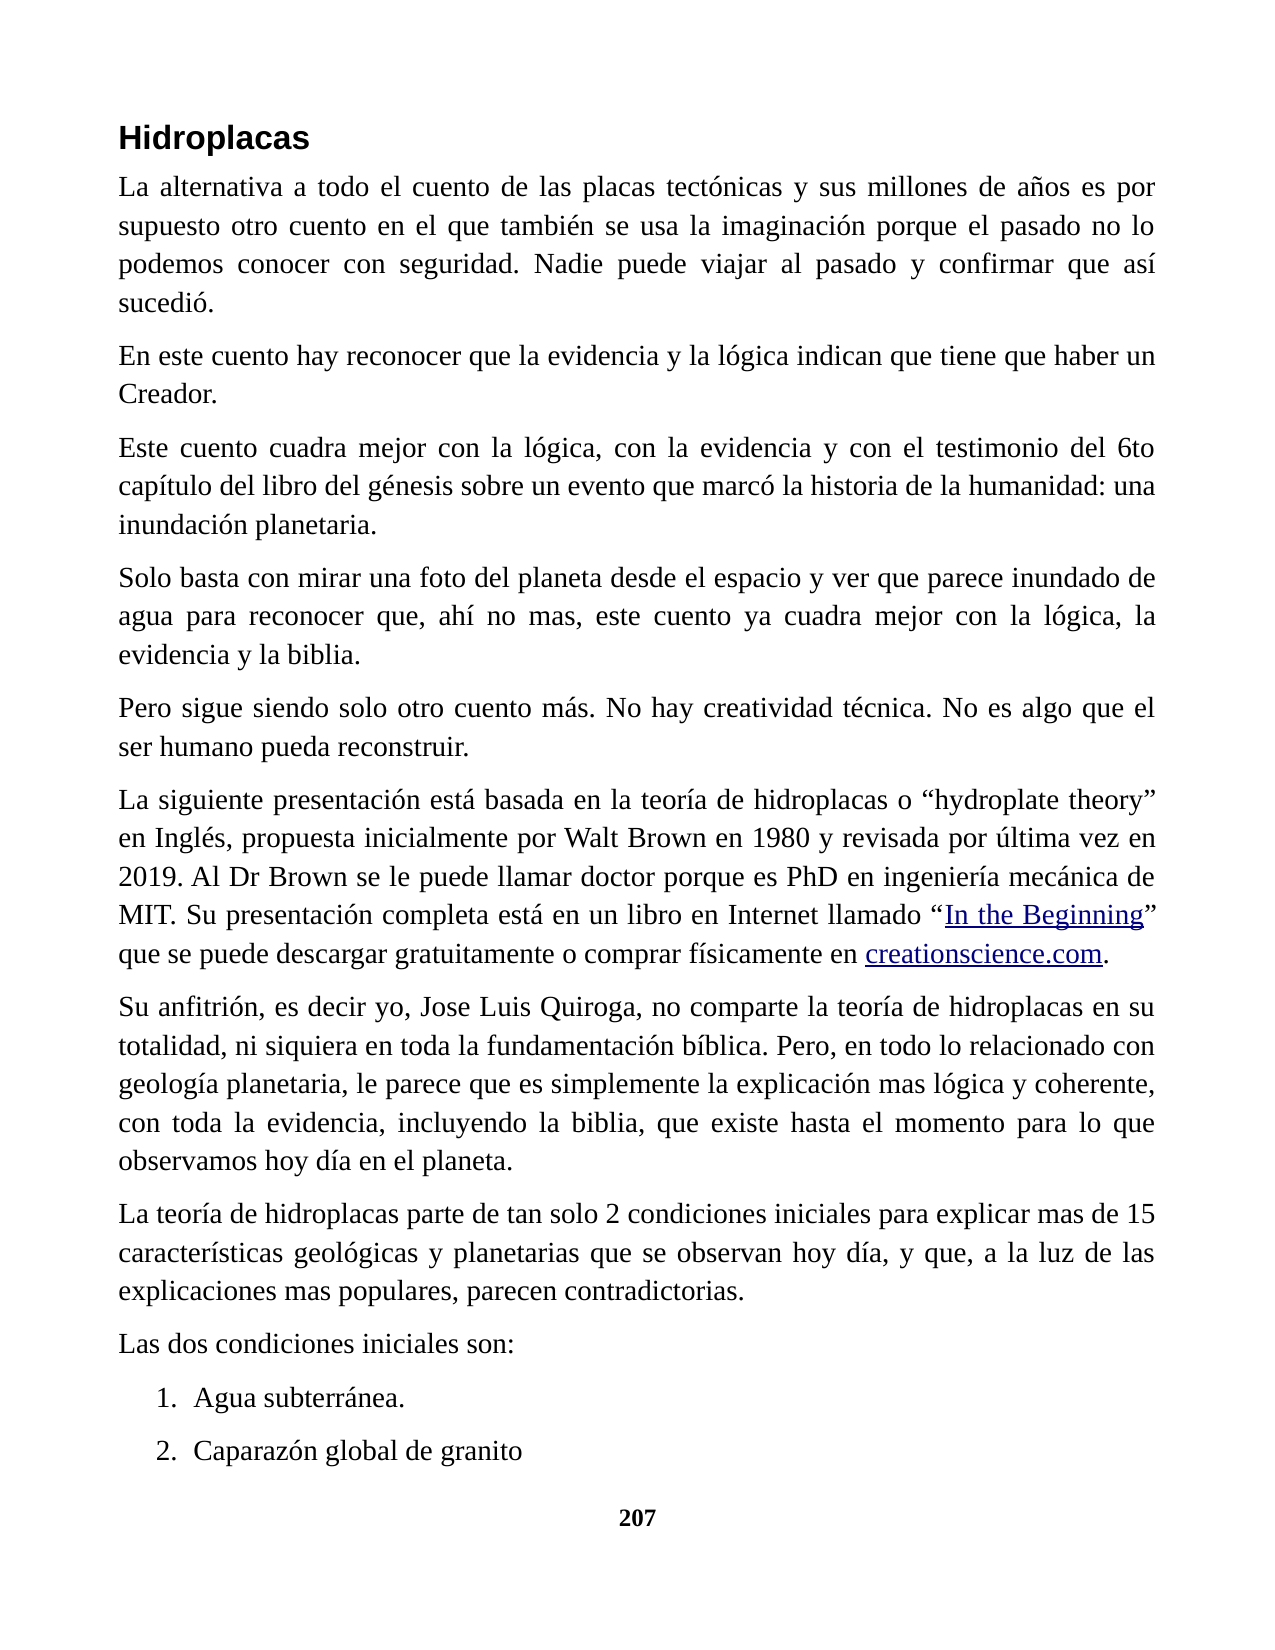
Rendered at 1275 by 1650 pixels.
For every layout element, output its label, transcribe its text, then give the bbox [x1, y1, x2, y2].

list Agua subterránea. [156, 1380, 1157, 1413]
text Las dos condiciones iniciales son: [118, 1327, 1157, 1360]
list Caparazón global de granito [156, 1433, 1157, 1466]
text La siguiente presentación está basada en la teoría de hidroplacas o “hydroplate theory” en Inglés, propuesta inicialmente por Walt Brown en 1980 y revisada por última vez en 2019. Al Dr Brown se le puede llamar doctor porque es PhD en ingeniería mecánica de MIT. Su presentación completa está en un libro en Internet llamado “In the Beginning” que se puede descargar gratuitamente o comprar físicamente en creationscience.com. [118, 782, 1157, 969]
text La alternativa a todo el cuento de las placas tectónicas y sus millones de años es por supuesto otro cuento en el que también se usa la imaginación porque el pasado no lo podemos conocer con seguridad. Nadie puede viajar al pasado y confirmar que así sucedió. [118, 169, 1157, 318]
text En este cuento hay reconocer que la evidencia y la lógica indican que tiene que haber un Creador. [118, 338, 1157, 410]
subtitle Hidroplacas [118, 118, 1157, 157]
text Pero sigue siendo solo otro cuento más. No hay creatividad técnica. No es algo que el ser humano pueda reconstruir. [118, 690, 1157, 762]
text Su anfitrión, es decir yo, Jose Luis Quiroga, no comparte la teoría de hidroplacas en su totalidad, ni siquiera en toda la fundamentación bíblica. Pero, en todo lo relacionado con geología planetaria, le parece que es simplemente la explicación mas lógica y coherente, con toda la evidencia, incluyendo la biblia, que existe hasta el momento para lo que observamos hoy día en el planeta. [118, 989, 1157, 1177]
text Solo basta con mirar una foto del planeta desde el espacio y ver que parece inundado de agua para reconocer que, ahí no mas, este cuento ya cuadra mejor con la lógica, la evidencia y la biblia. [118, 560, 1157, 671]
text La teoría de hidroplacas parte de tan solo 2 condiciones iniciales para explicar mas de 15 características geológicas y planetarias que se observan hoy día, y que, a la luz de las explicaciones mas populares, parecen contradictorias. [118, 1196, 1157, 1307]
text Este cuento cuadra mejor con la lógica, con la evidencia y con el testimonio del 6to capítulo del libro del génesis sobre un evento que marcó la historia de la humanidad: una inundación planetaria. [118, 430, 1157, 540]
